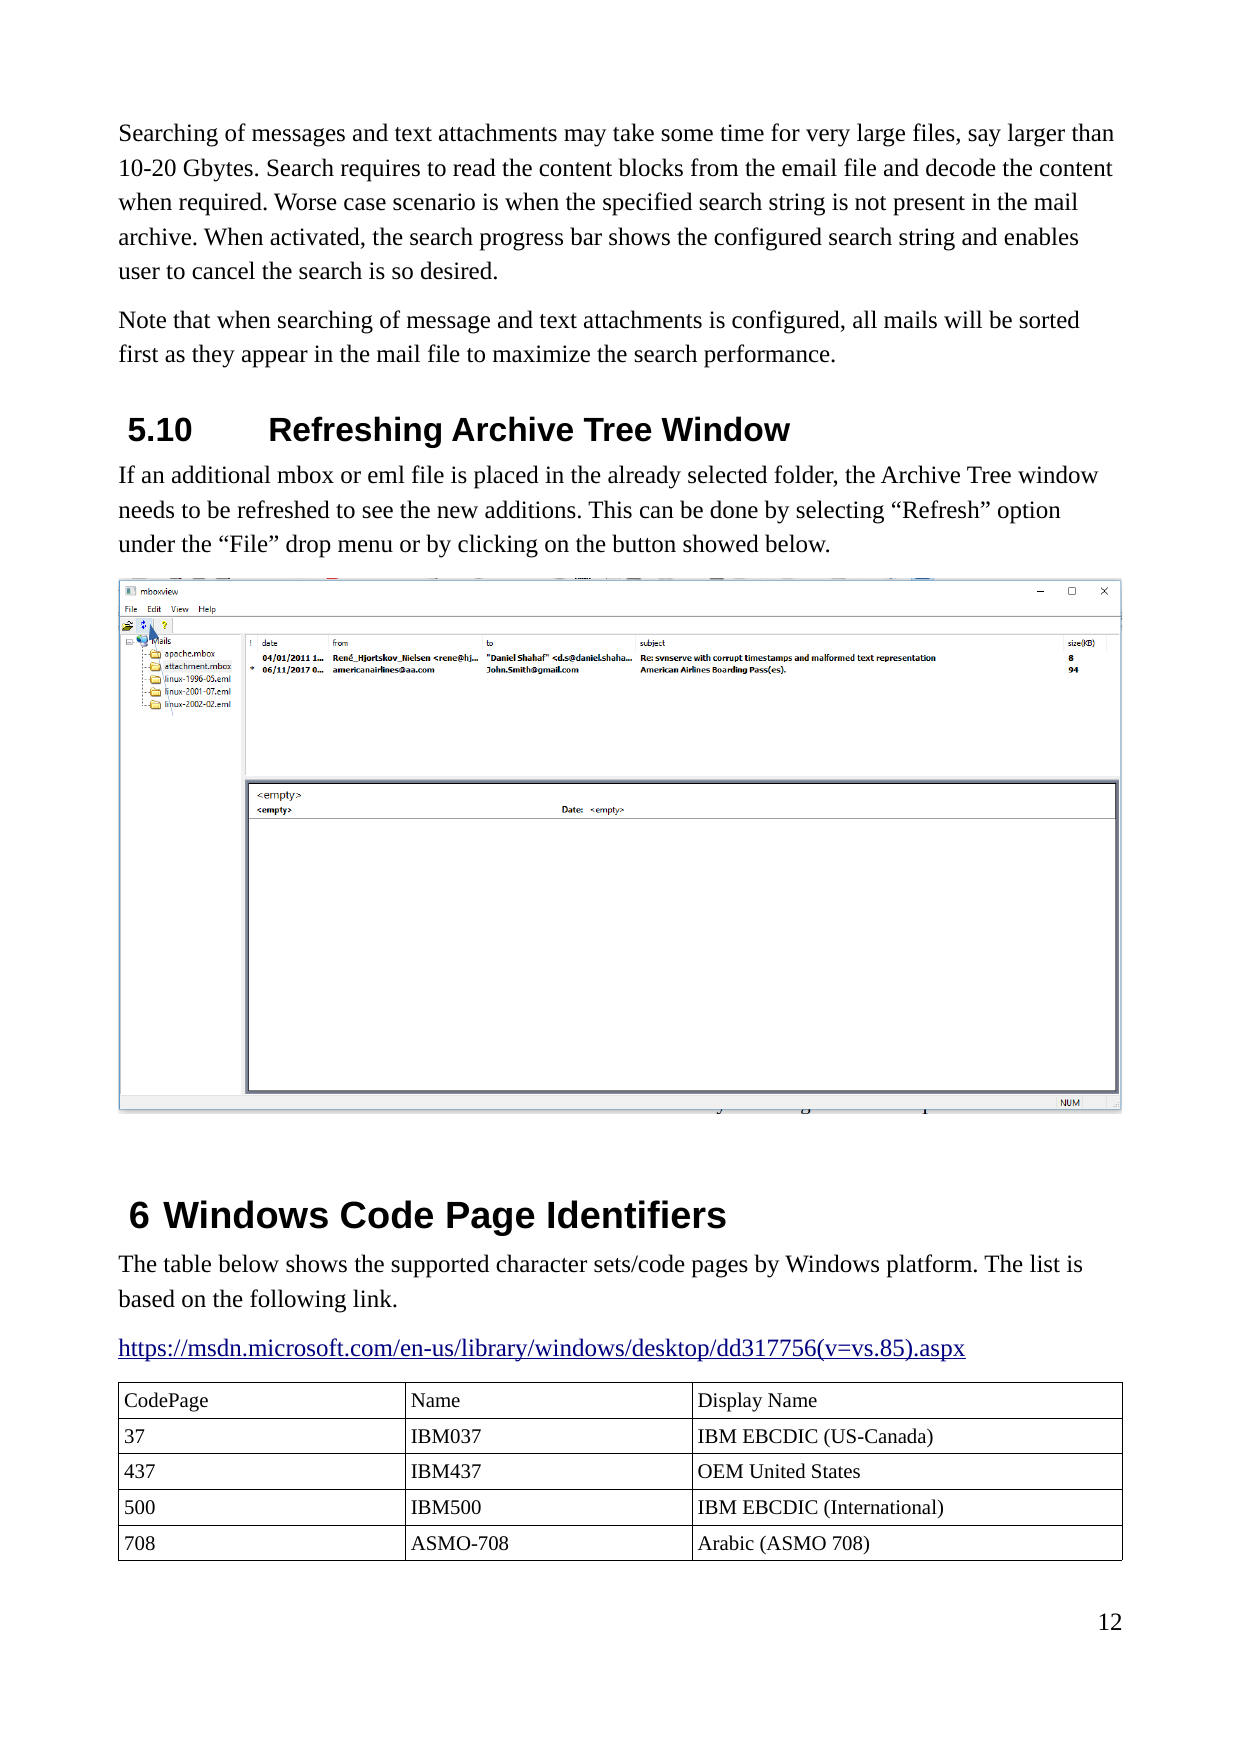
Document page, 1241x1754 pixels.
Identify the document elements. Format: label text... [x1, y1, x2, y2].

table_cell 500 [119, 1490, 405, 1524]
text https://msdn.microsoft.com/en-us/library/windows/desktop/dd317756(v=vs.85).aspx [118, 1333, 1122, 1362]
text If an additional mbox or eml file is placed in the already selected folder, the Archive Tree window needs to be refreshed to see the new additions. This can be done by selecting “Refresh” option under the “File” drop menu or by clicking on the button showed below. [118, 461, 1122, 558]
text The table below shows the supported character sets/code pages by Windows platform. The list is based on the following link. [118, 1249, 1122, 1313]
table_cell IBM EBCDIC (US-Canada) [693, 1419, 1122, 1453]
table_header Display Name [693, 1383, 1122, 1418]
subtitle Windows Code Page Identifiers [118, 1193, 1122, 1237]
subtitle Refreshing Archive Tree Window [118, 409, 1122, 448]
table_cell IBM037 [406, 1419, 692, 1453]
table_cell 437 [119, 1454, 405, 1489]
table_header Name [406, 1383, 692, 1418]
table_cell 37 [119, 1419, 405, 1453]
table_cell IBM437 [406, 1454, 692, 1489]
text Searching of messages and text attachments may take some time for very large files, say larger than 10-20 Gbytes. Search requires to read the content blocks from the email file and decode the content when required. Worse case scenario is when the specified search string is not present in the mail archive. When activated, the search progress bar shows the configured search string and enables user to cancel the search is so desired. [118, 118, 1122, 285]
table_cell 708 [119, 1526, 405, 1560]
table_cell OEM United States [693, 1454, 1122, 1489]
table_cell Arabic (ASMO 708) [693, 1526, 1122, 1560]
table_cell IBM500 [406, 1490, 692, 1524]
picture [118, 578, 1123, 1114]
table_cell ASMO-708 [406, 1526, 692, 1560]
table_header CodePage [119, 1383, 405, 1418]
text Note that when searching of message and text attachments is configured, all mails will be sorted first as they appear in the mail file to maximize the search performance. [118, 305, 1122, 368]
table_cell IBM EBCDIC (International) [693, 1490, 1122, 1524]
